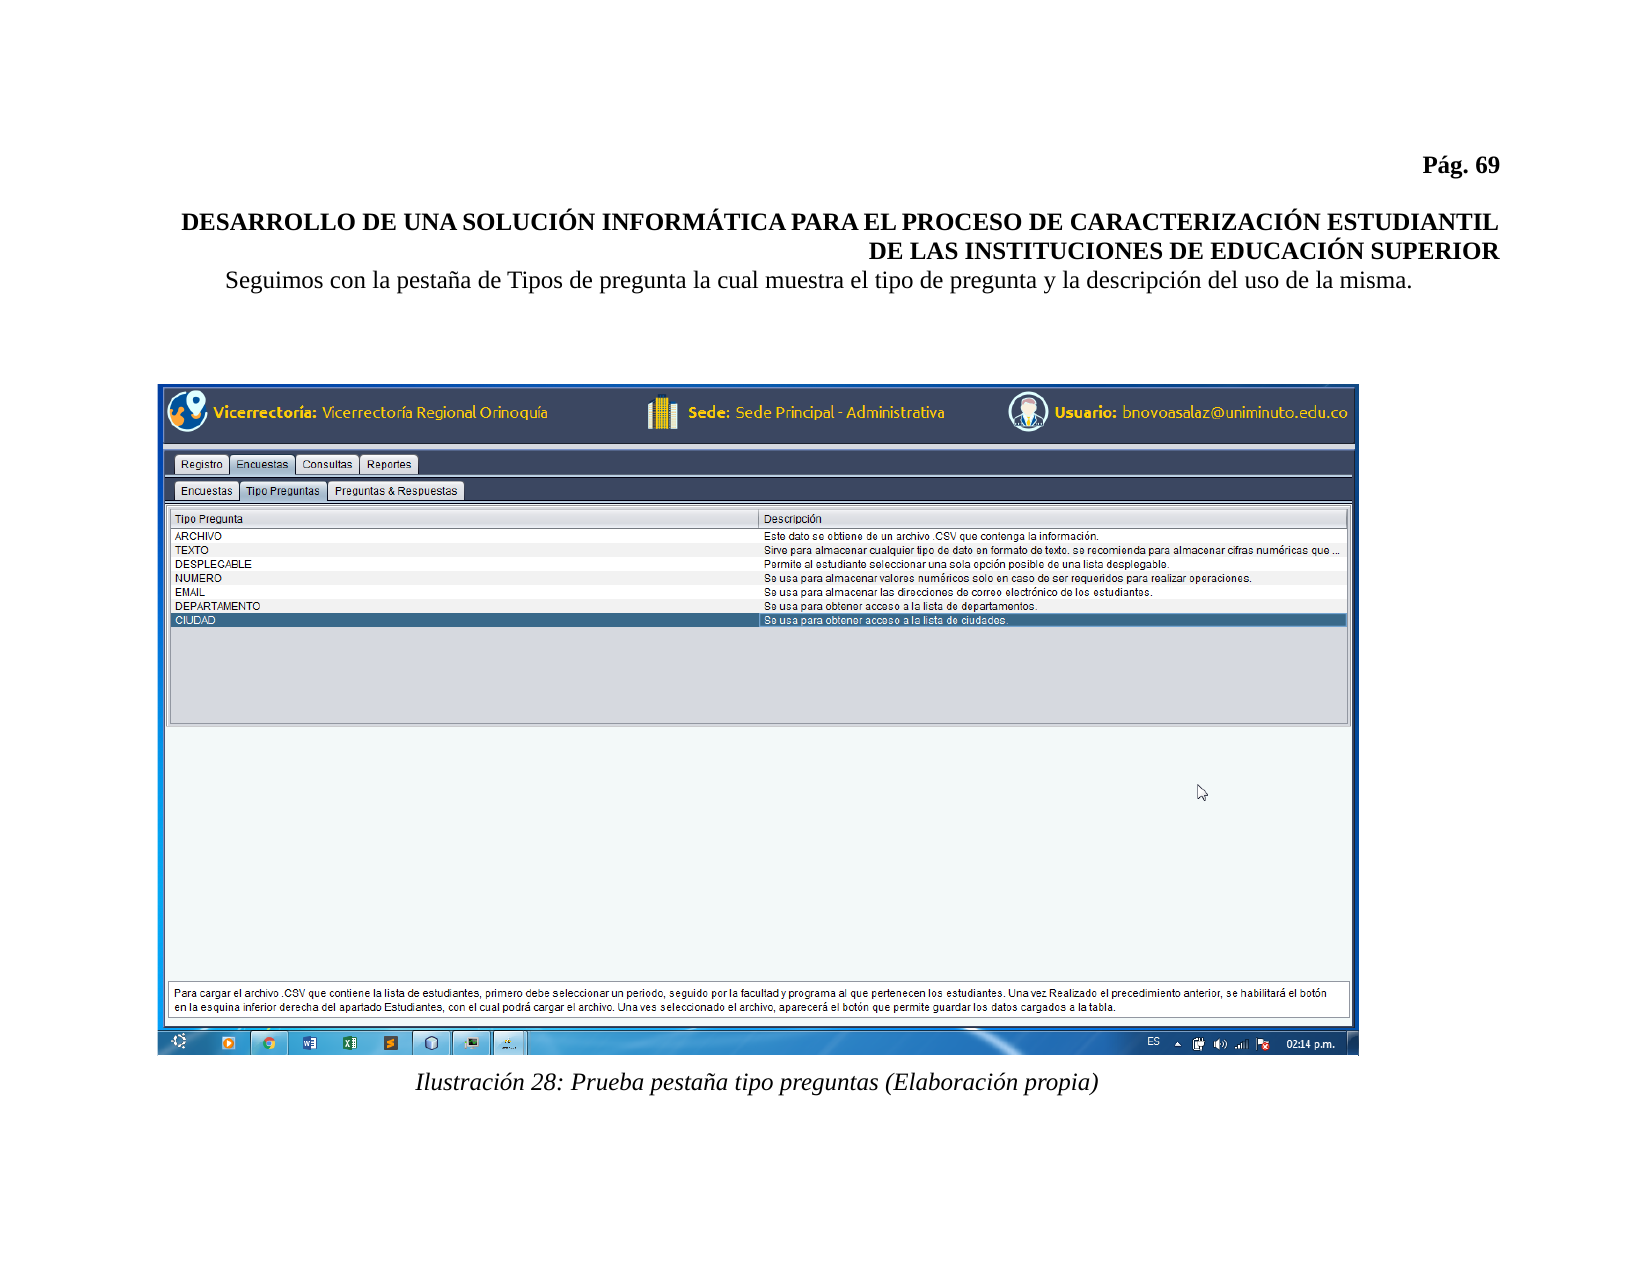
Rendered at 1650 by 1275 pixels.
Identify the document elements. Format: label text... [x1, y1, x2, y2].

picture [157, 384, 1359, 1056]
text Seguimos con la pestaña de Tipos de pregunta la cual muestra el tipo de pregunta y la descripción del uso de la misma. [150, 265, 1500, 294]
text Ilustración 28: Prueba pestaña tipo preguntas (Elaboración propia) [158, 1067, 1358, 1096]
